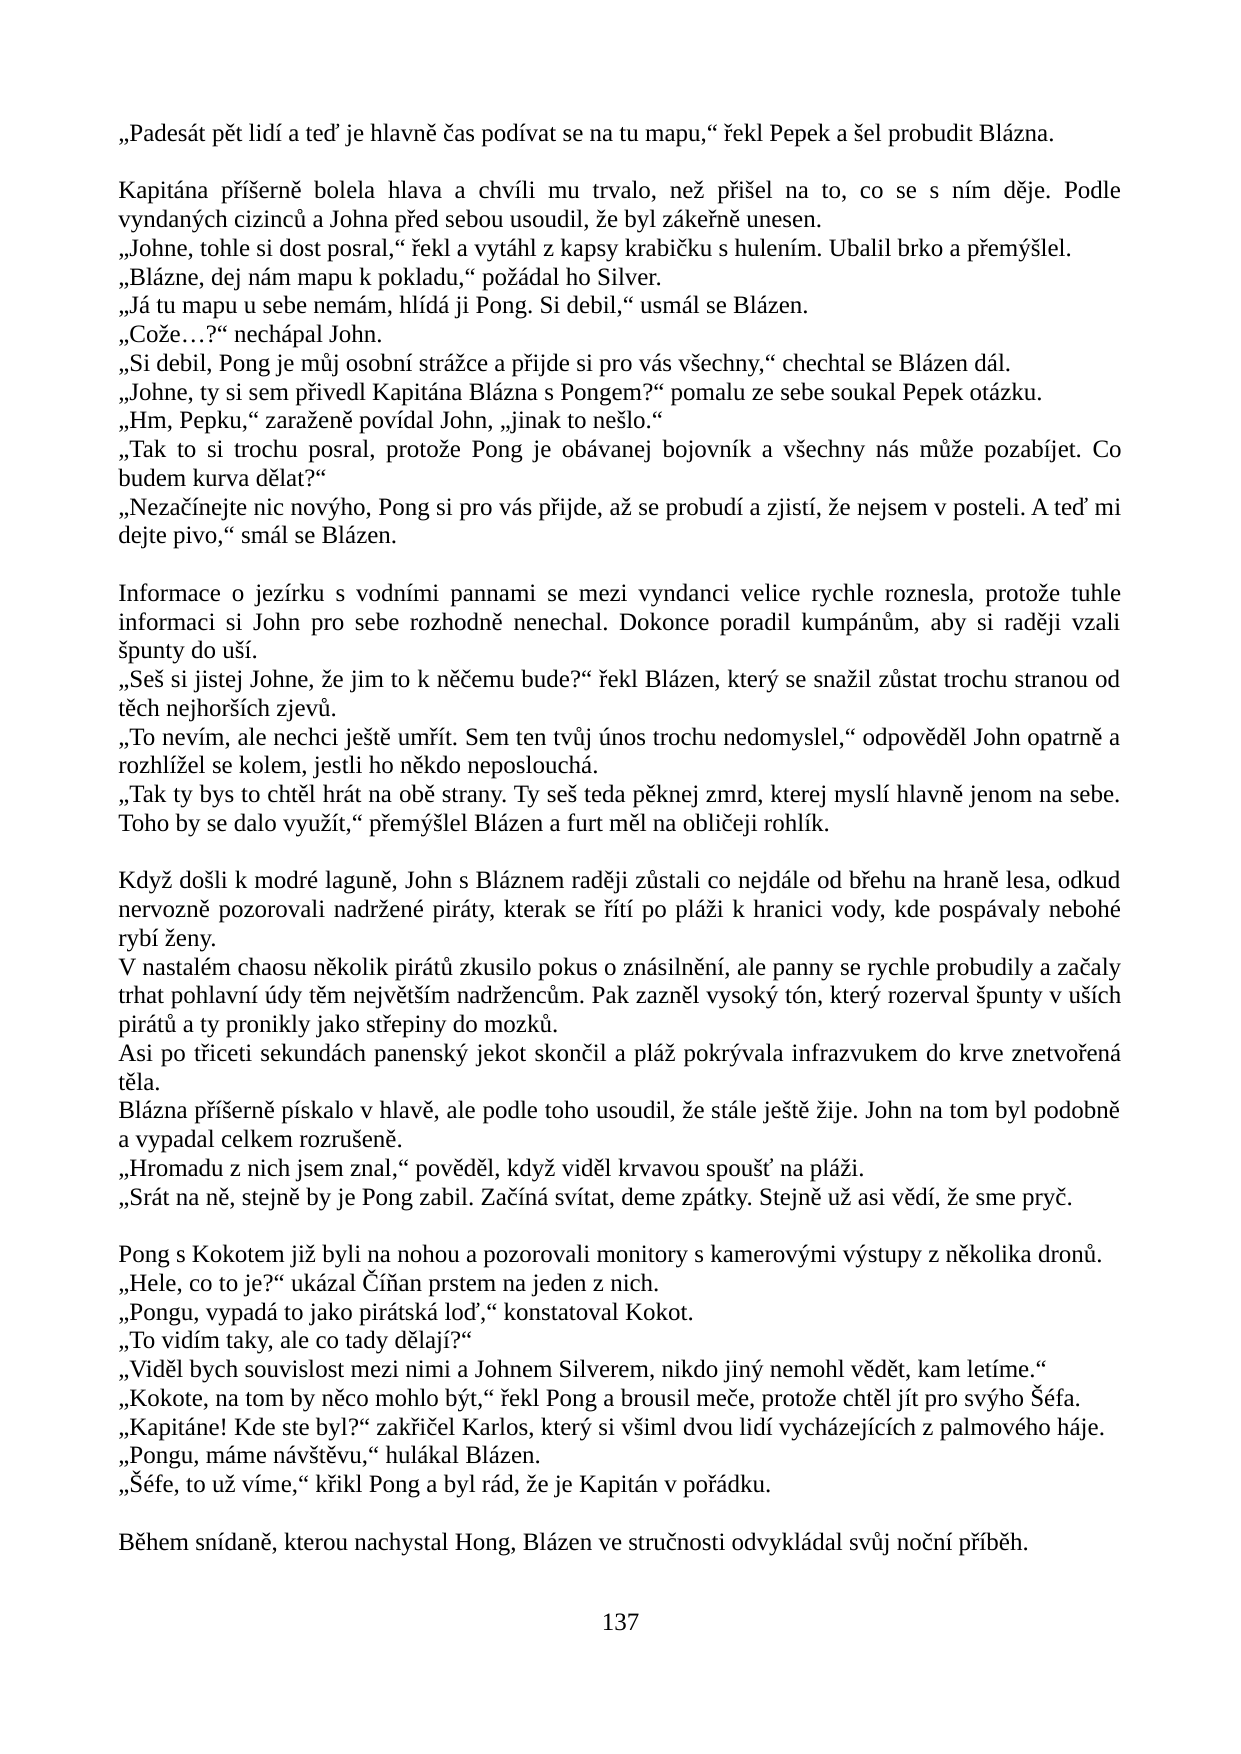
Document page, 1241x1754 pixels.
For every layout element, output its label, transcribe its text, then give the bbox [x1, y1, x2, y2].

text „Šéfe, to už víme,“ křikl Pong a byl rád, že je Kapitán v pořádku. [118, 1469, 1122, 1498]
text „Kokote, na tom by něco mohlo být,“ řekl Pong a brousil meče, protože chtěl jít pro svýho Šéfa. [118, 1383, 1122, 1412]
text Kapitána příšerně bolela hlava a chvíli mu trvalo, než přišel na to, co se s ním děje. Podle vyndaných cizinců a Johna před sebou usoudil, že byl zákeřně unesen. [118, 176, 1122, 233]
text „Johne, ty si sem přivedl Kapitána Blázna s Pongem?“ pomalu ze sebe soukal Pepek otázku. [118, 377, 1122, 406]
text „Si debil, Pong je můj osobní strážce a přijde si pro vás všechny,“ chechtal se Blázen dál. [118, 348, 1122, 377]
text Když došli k modré laguně, John s Bláznem raději zůstali co nejdále od břehu na hraně lesa, odkud nervozně pozorovali nadržené piráty, kterak se řítí po pláži k hranici vody, kde pospávaly nebohé rybí ženy. [118, 866, 1122, 952]
text „To vidím taky, ale co tady dělají?“ [118, 1326, 1122, 1354]
text „Tak to si trochu posral, protože Pong je obávanej bojovník a všechny nás může pozabíjet. Co budem kurva dělat?“ [118, 434, 1122, 492]
text „Srát na ně, stejně by je Pong zabil. Začíná svítat, deme zpátky. Stejně už asi vědí, že sme pryč. [118, 1182, 1122, 1211]
text „Já tu mapu u sebe nemám, hlídá ji Pong. Si debil,“ usmál se Blázen. [118, 291, 1122, 319]
text „Kapitáne! Kde ste byl?“ zakřičel Karlos, který si všiml dvou lidí vycházejících z palmového háje. [118, 1412, 1122, 1441]
text „Hm, Pepku,“ zaraženě povídal John, „jinak to nešlo.“ [118, 406, 1122, 434]
text V nastalém chaosu několik pirátů zkusilo pokus o znásilnění, ale panny se rychle probudily a začaly trhat pohlavní údy těm největším nadržencům. Pak zazněl vysoký tón, který rozerval špunty v uších pirátů a ty pronikly jako střepiny do mozků. [118, 952, 1122, 1038]
text „Pongu, vypadá to jako pirátská loď,“ konstatoval Kokot. [118, 1297, 1122, 1326]
text „Seš si jistej Johne, že jim to k něčemu bude?“ řekl Blázen, který se snažil zůstat trochu stranou od těch nejhorších zjevů. [118, 664, 1122, 722]
text Během snídaně, kterou nachystal Hong, Blázen ve stručnosti odvykládal svůj noční příběh. [118, 1527, 1122, 1556]
text Pong s Kokotem již byli na nohou a pozorovali monitory s kamerovými výstupy z několika dronů. [118, 1239, 1122, 1268]
text Asi po třiceti sekundách panenský jekot skončil a pláž pokrývala infrazvukem do krve znetvořená těla. [118, 1038, 1122, 1096]
text „Viděl bych souvislost mezi nimi a Johnem Silverem, nikdo jiný nemohl vědět, kam letíme.“ [118, 1354, 1122, 1383]
text „Cože…?“ nechápal John. [118, 319, 1122, 348]
text Blázna příšerně pískalo v hlavě, ale podle toho usoudil, že stále ještě žije. John na tom byl podobně a vypadal celkem rozrušeně. [118, 1096, 1122, 1153]
text „To nevím, ale nechci ještě umřít. Sem ten tvůj únos trochu nedomyslel,“ odpověděl John opatrně a rozhlížel se kolem, jestli ho někdo neposlouchá. [118, 722, 1122, 779]
text „Hromadu z nich jsem znal,“ pověděl, když viděl krvavou spoušť na pláži. [118, 1153, 1122, 1182]
text „Pongu, máme návštěvu,“ hulákal Blázen. [118, 1441, 1122, 1469]
text Informace o jezírku s vodními pannami se mezi vyndanci velice rychle roznesla, protože tuhle informaci si John pro sebe rozhodně nenechal. Dokonce poradil kumpánům, aby si raději vzali špunty do uší. [118, 578, 1122, 664]
text „Nezačínejte nic novýho, Pong si pro vás přijde, až se probudí a zjistí, že nejsem v posteli. A teď mi dejte pivo,“ smál se Blázen. [118, 492, 1122, 549]
text „Blázne, dej nám mapu k pokladu,“ požádal ho Silver. [118, 262, 1122, 291]
text „Johne, tohle si dost posral,“ řekl a vytáhl z kapsy krabičku s hulením. Ubalil brko a přemýšlel. [118, 233, 1122, 262]
text „Tak ty bys to chtěl hrát na obě strany. Ty seš teda pěknej zmrd, kterej myslí hlavně jenom na sebe. Toho by se dalo využít,“ přemýšlel Blázen a furt měl na obličeji rohlík. [118, 779, 1122, 837]
text „Hele, co to je?“ ukázal Číňan prstem na jeden z nich. [118, 1268, 1122, 1297]
text „Padesát pět lidí a teď je hlavně čas podívat se na tu mapu,“ řekl Pepek a šel probudit Blázna. [118, 118, 1122, 147]
